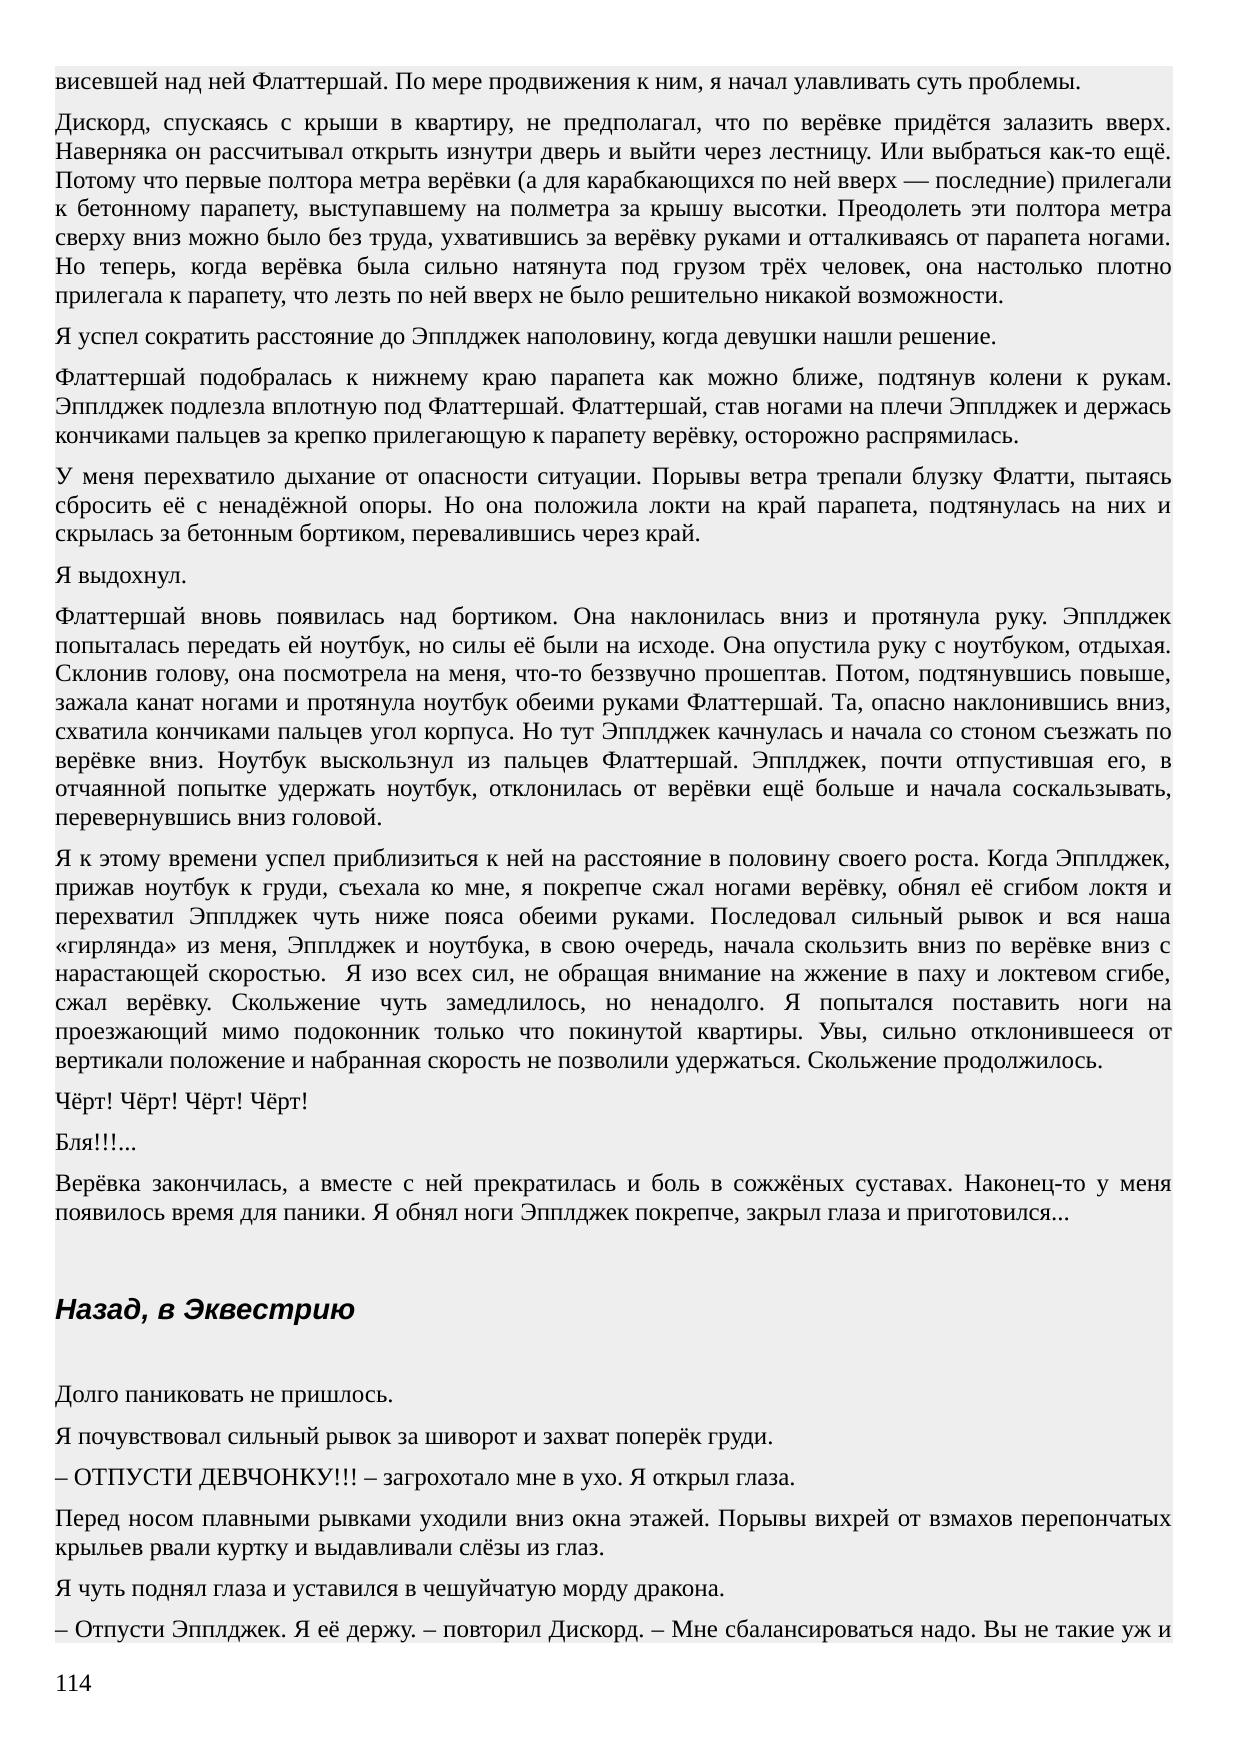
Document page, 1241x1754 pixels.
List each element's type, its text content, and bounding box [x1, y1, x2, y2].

text Я чуть поднял глаза и уставился в чешуйчатую морду дракона. [55, 1573, 1173, 1602]
text Бля!!!... [55, 1127, 1173, 1156]
text Долго паниковать не пришлось. [55, 1379, 1173, 1408]
subtitle Назад, в Эквестрию [55, 1292, 1173, 1326]
text Я почувствовал сильный рывок за шиворот и захват поперёк груди. [55, 1421, 1173, 1449]
text Я успел сократить расстояние до Эпплджек наполовину, когда девушки нашли решение. [55, 321, 1173, 350]
text Флаттершай вновь появилась над бортиком. Она наклонилась вниз и протянула руку. Эпплджек попыталась передать ей ноутбук, но силы её были на исходе. Она опустила руку с ноутбуком, отдыхая. Склонив голову, она посмотрела на меня, что-то беззвучно прошептав. Потом, подтянувшись повыше, зажала канат ногами и протянула ноутбук обеими руками Флаттершай. Та, опасно наклонившись вниз, схватила кончиками пальцев угол корпуса. Но тут Эпплджек качнулась и начала со стоном съезжать по верёвке вниз. Ноутбук выскользнул из пальцев Флаттершай. Эпплджек, почти отпустившая его, в отчаянной попытке удержать ноутбук, отклонилась от верёвки ещё больше и начала соскальзывать, перевернувшись вниз головой. [55, 601, 1173, 831]
text Перед носом плавными рывками уходили вниз окна этажей. Порывы вихрей от взмахов перепончатых крыльев рвали куртку и выдавливали слёзы из глаз. [55, 1503, 1173, 1561]
text Флаттершай подобралась к нижнему краю парапета как можно ближе, подтянув колени к рукам. Эпплджек подлезла вплотную под Флаттершай. Флаттершай, став ногами на плечи Эпплджек и держась кончиками пальцев за крепко прилегающую к парапету верёвку, осторожно распрямилась. [55, 362, 1173, 448]
text Дискорд, спускаясь с крыши в квартиру, не предполагал, что по верёвке придётся залазить вверх. Наверняка он рассчитывал открыть изнутри дверь и выйти через лестницу. Или выбраться как-то ещё. Потому что первые полтора метра верёвки (а для карабкающихся по ней вверх — последние) прилегали к бетонному парапету, выступавшему на полметра за крышу высотки. Преодолеть эти полтора метра сверху вниз можно было без труда, ухватившись за верёвку руками и отталкиваясь от парапета ногами. Но теперь, когда верёвка была сильно натянута под грузом трёх человек, она настолько плотно прилегала к парапету, что лезть по ней вверх не было решительно никакой возможности. [55, 107, 1173, 308]
text У меня перехватило дыхание от опасности ситуации. Порывы ветра трепали блузку Флатти, пытаясь сбросить её с ненадёжной опоры. Но она положила локти на край парапета, подтянулась на них и скрылась за бетонным бортиком, перевалившись через край. [55, 461, 1173, 547]
text Я выдохнул. [55, 560, 1173, 588]
text – ОТПУСТИ ДЕВЧОНКУ!!! – загрохотало мне в ухо. Я открыл глаза. [55, 1462, 1173, 1491]
text Я к этому времени успел приблизиться к ней на расстояние в половину своего роста. Когда Эпплджек, прижав ноутбук к груди, съехала ко мне, я покрепче сжал ногами верёвку, обнял её сгибом локтя и перехватил Эпплджек чуть ниже пояса обеими руками. Последовал сильный рывок и вся наша «гирлянда» из меня, Эпплджек и ноутбука, в свою очередь, начала скользить вниз по верёвке вниз с нарастающей скоростью. Я изо всех сил, не обращая внимание на жжение в паху и локтевом сгибе, сжал верёвку. Скольжение чуть замедлилось, но ненадолго. Я попытался поставить ноги на проезжающий мимо подоконник только что покинутой квартиры. Увы, сильно отклонившееся от вертикали положение и набранная скорость не позволили удержаться. Скольжение продолжилось. [55, 843, 1173, 1073]
text Верёвка закончилась, а вместе с ней прекратилась и боль в сожжёных суставах. Наконец-то у меня появилось время для паники. Я обнял ноги Эпплджек покрепче, закрыл глаза и приготовился... [55, 1168, 1173, 1226]
text Чёрт! Чёрт! Чёрт! Чёрт! [55, 1086, 1173, 1115]
text висевшей над ней Флаттершай. По мере продвижения к ним, я начал улавливать суть проблемы. [55, 66, 1173, 95]
text – Отпусти Эпплджек. Я её держу. – повторил Дискорд. – Мне сбалансироваться надо. Вы не такие уж и [55, 1614, 1173, 1643]
